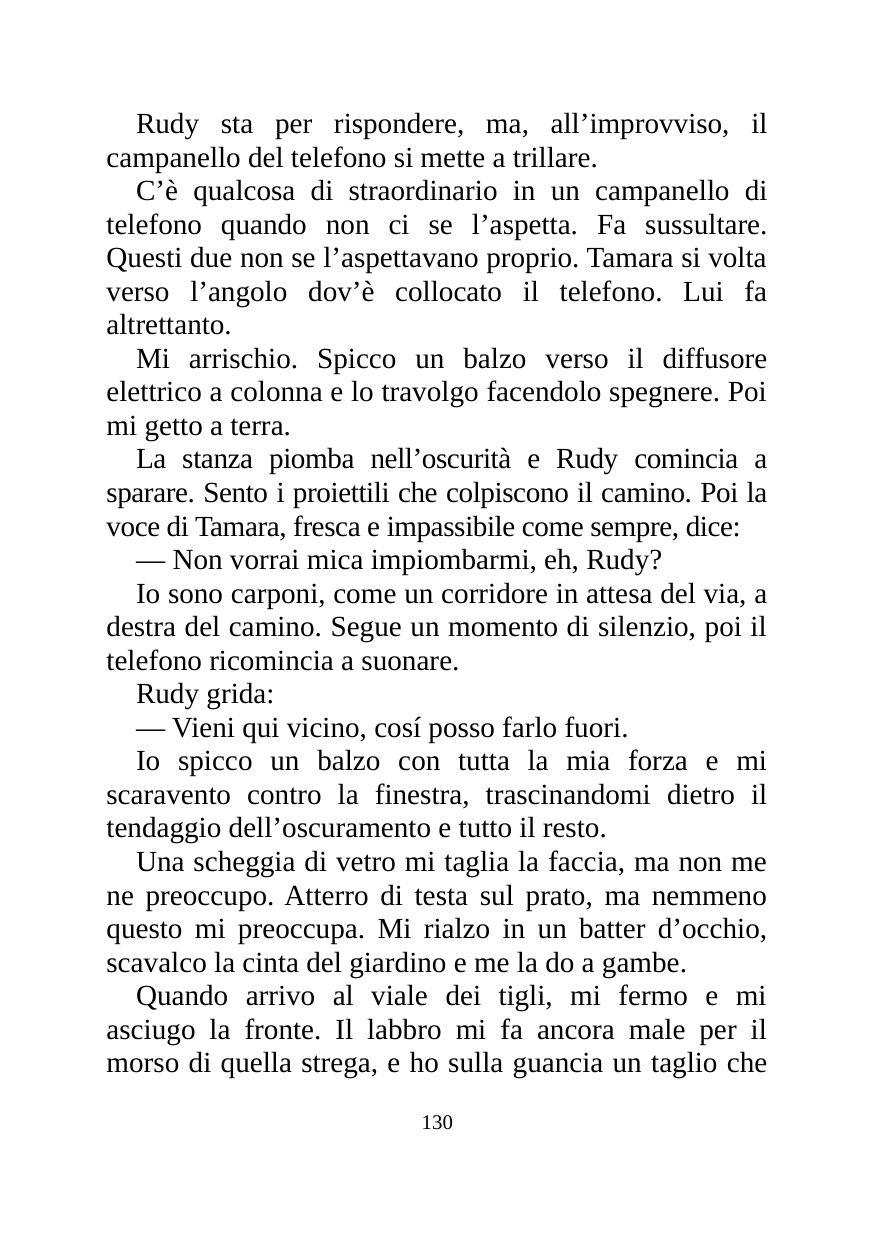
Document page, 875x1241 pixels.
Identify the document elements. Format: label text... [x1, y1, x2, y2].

text C’è qualcosa di straordinario in un campanello di telefono quando non ci se l’aspetta. Fa sussultare. Questi due non se l’aspettavano proprio. Tamara si volta verso l’angolo dov’è collocato il telefono. Lui fa altrettanto. [106, 173, 768, 341]
text — Non vorrai mica impiombarmi, eh, Rudy? [106, 542, 768, 576]
text — Vieni qui vicino, cosí posso farlo fuori. [106, 710, 768, 743]
text Quando arrivo al viale dei tigli, mi fermo e mi asciugo la fronte. Il labbro mi fa ancora male per il morso di quella strega, e ho sulla guancia un taglio che [106, 978, 768, 1079]
text Io spicco un balzo con tutta la mia forza e mi scaravento contro la finestra, trascinandomi dietro il tendaggio dell’oscuramento e tutto il resto. [106, 743, 768, 844]
text Rudy grida: [106, 676, 768, 710]
text Io sono carponi, come un corridore in attesa del via, a destra del camino. Segue un momento di silenzio, poi il telefono ricomincia a suonare. [106, 576, 768, 676]
text Rudy sta per rispondere, ma, all’improvviso, il campanello del telefono si mette a trillare. [106, 106, 768, 173]
text Una scheggia di vetro mi taglia la faccia, ma non me ne preoccupo. Atterro di testa sul prato, ma nemmeno questo mi preoccupa. Mi rialzo in un batter d’occhio, scavalco la cinta del giardino e me la do a gambe. [106, 844, 768, 978]
text Mi arrischio. Spicco un balzo verso il diffusore elettrico a colonna e lo travolgo facendolo spegnere. Poi mi getto a terra. [106, 341, 768, 442]
text La stanza piomba nell’oscurità e Rudy comincia a sparare. Sento i proiettili che colpiscono il camino. Poi la voce di Tamara, fresca e impassibile come sempre, dice: [106, 442, 768, 542]
